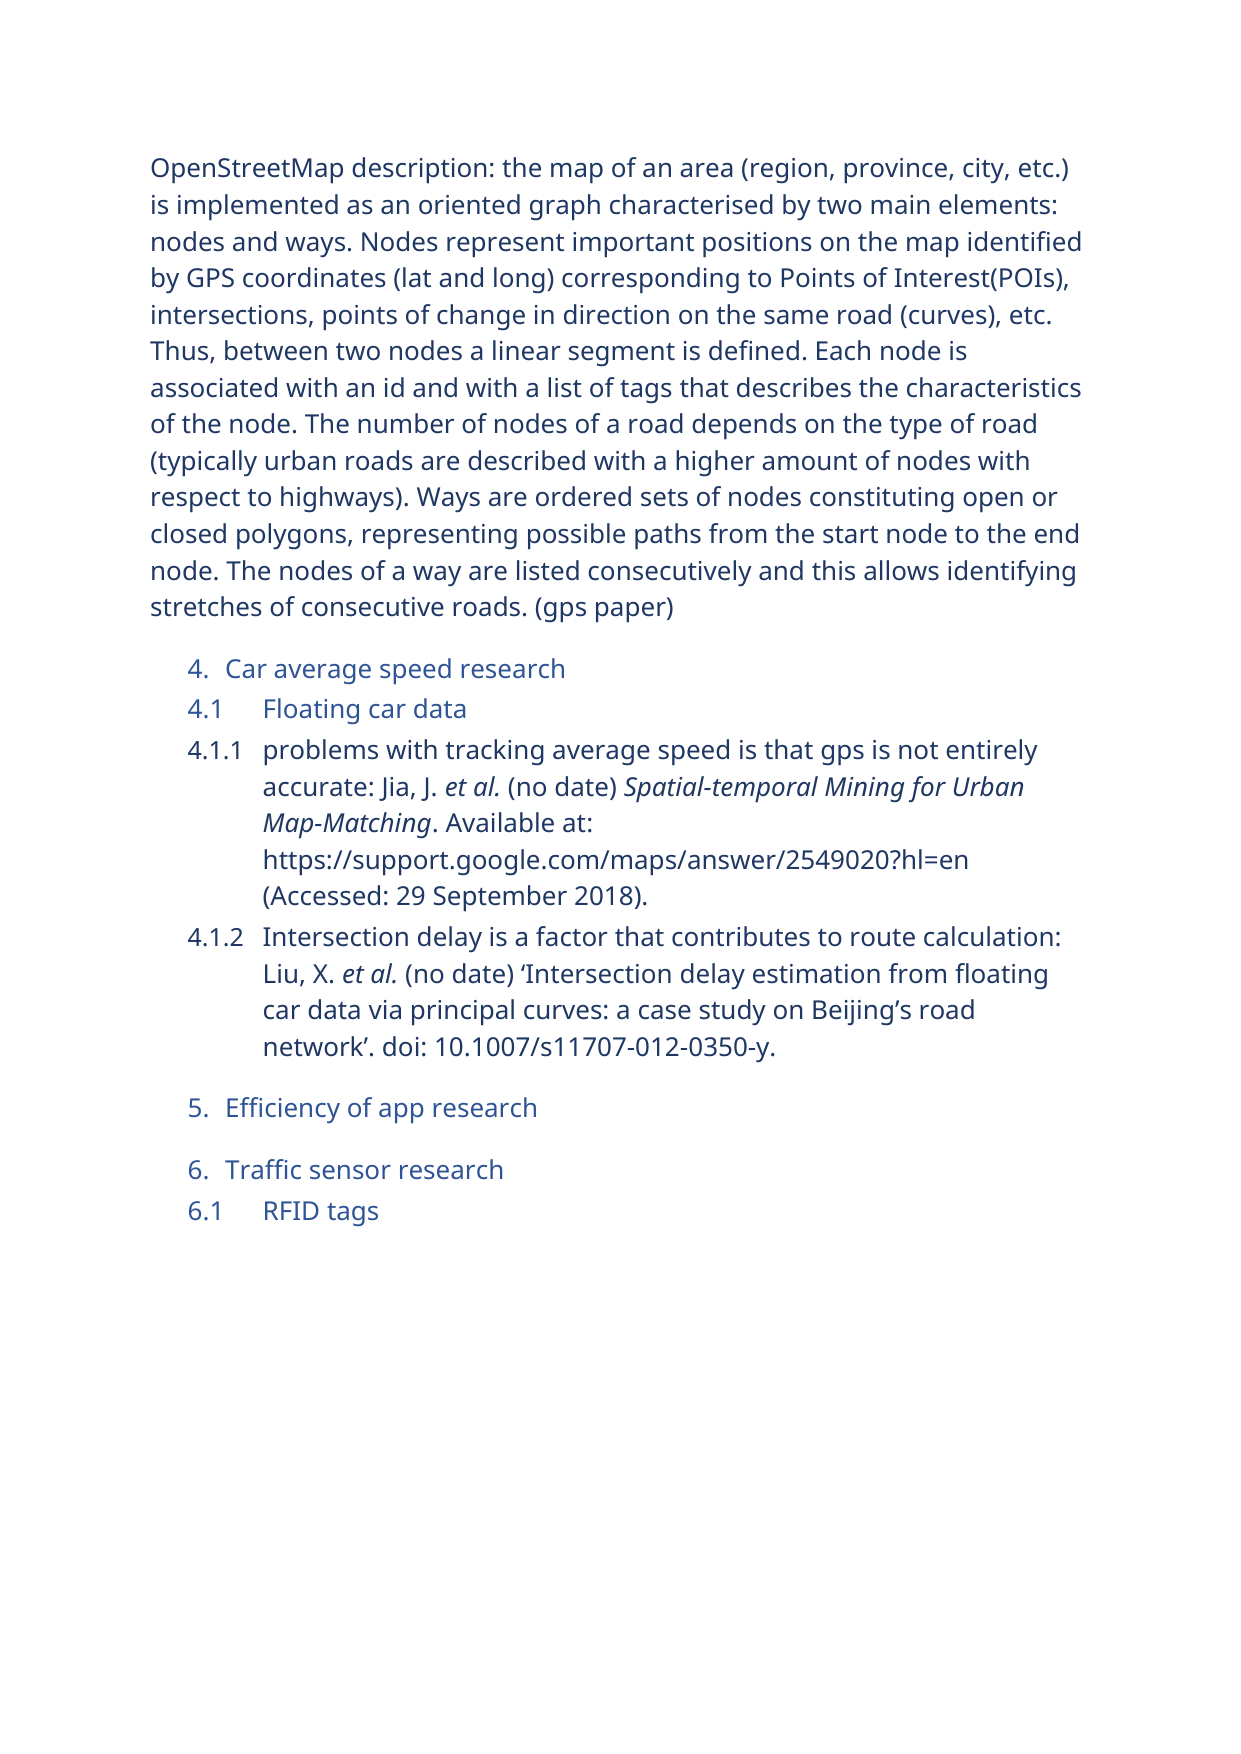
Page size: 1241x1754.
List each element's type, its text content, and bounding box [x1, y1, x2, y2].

subtitle RFID tags [187, 1192, 1090, 1228]
subtitle OpenStreetMap description: the map of an area (region, province, city, etc.) is implemented as an oriented graph characterised by two main elements: nodes and ways. Nodes represent important positions on the map identified by GPS coordinates (lat and long) corresponding to Points of Interest(POIs), intersections, points of change in direction on the same road (curves), etc. Thus, between two nodes a linear segment is defined. Each node is associated with an id and with a list of tags that describes the characteristics of the node. The number of nodes of a road depends on the type of road (typically urban roads are described with a higher amount of nodes with respect to highways). Ways are ordered sets of nodes constituting open or closed polygons, representing possible paths from the start node to the end node. The nodes of a way are listed consecutively and this allows identifying stretches of consecutive roads. (gps paper) [150, 150, 1090, 624]
subtitle Floating car data [187, 691, 1090, 727]
subtitle Car average speed research [187, 650, 1090, 686]
subtitle Intersection delay is a factor that contributes to route calculation: Liu, X. et al. (no date) ‘Intersection delay estimation from floating car data via principal curves: a case study on Beijing’s road network’. doi: 10.1007/s11707-012-0350-y. [187, 919, 1090, 1064]
subtitle Efficiency of app research [187, 1090, 1090, 1126]
subtitle Traffic sensor research [187, 1152, 1090, 1187]
subtitle problems with tracking average speed is that gps is not entirely accurate: Jia, J. et al. (no date) Spatial-temporal Mining for Urban Map-Matching. Available at: https://support.google.com/maps/answer/2549020?hl=en (Accessed: 29 September 2018). [187, 732, 1090, 913]
